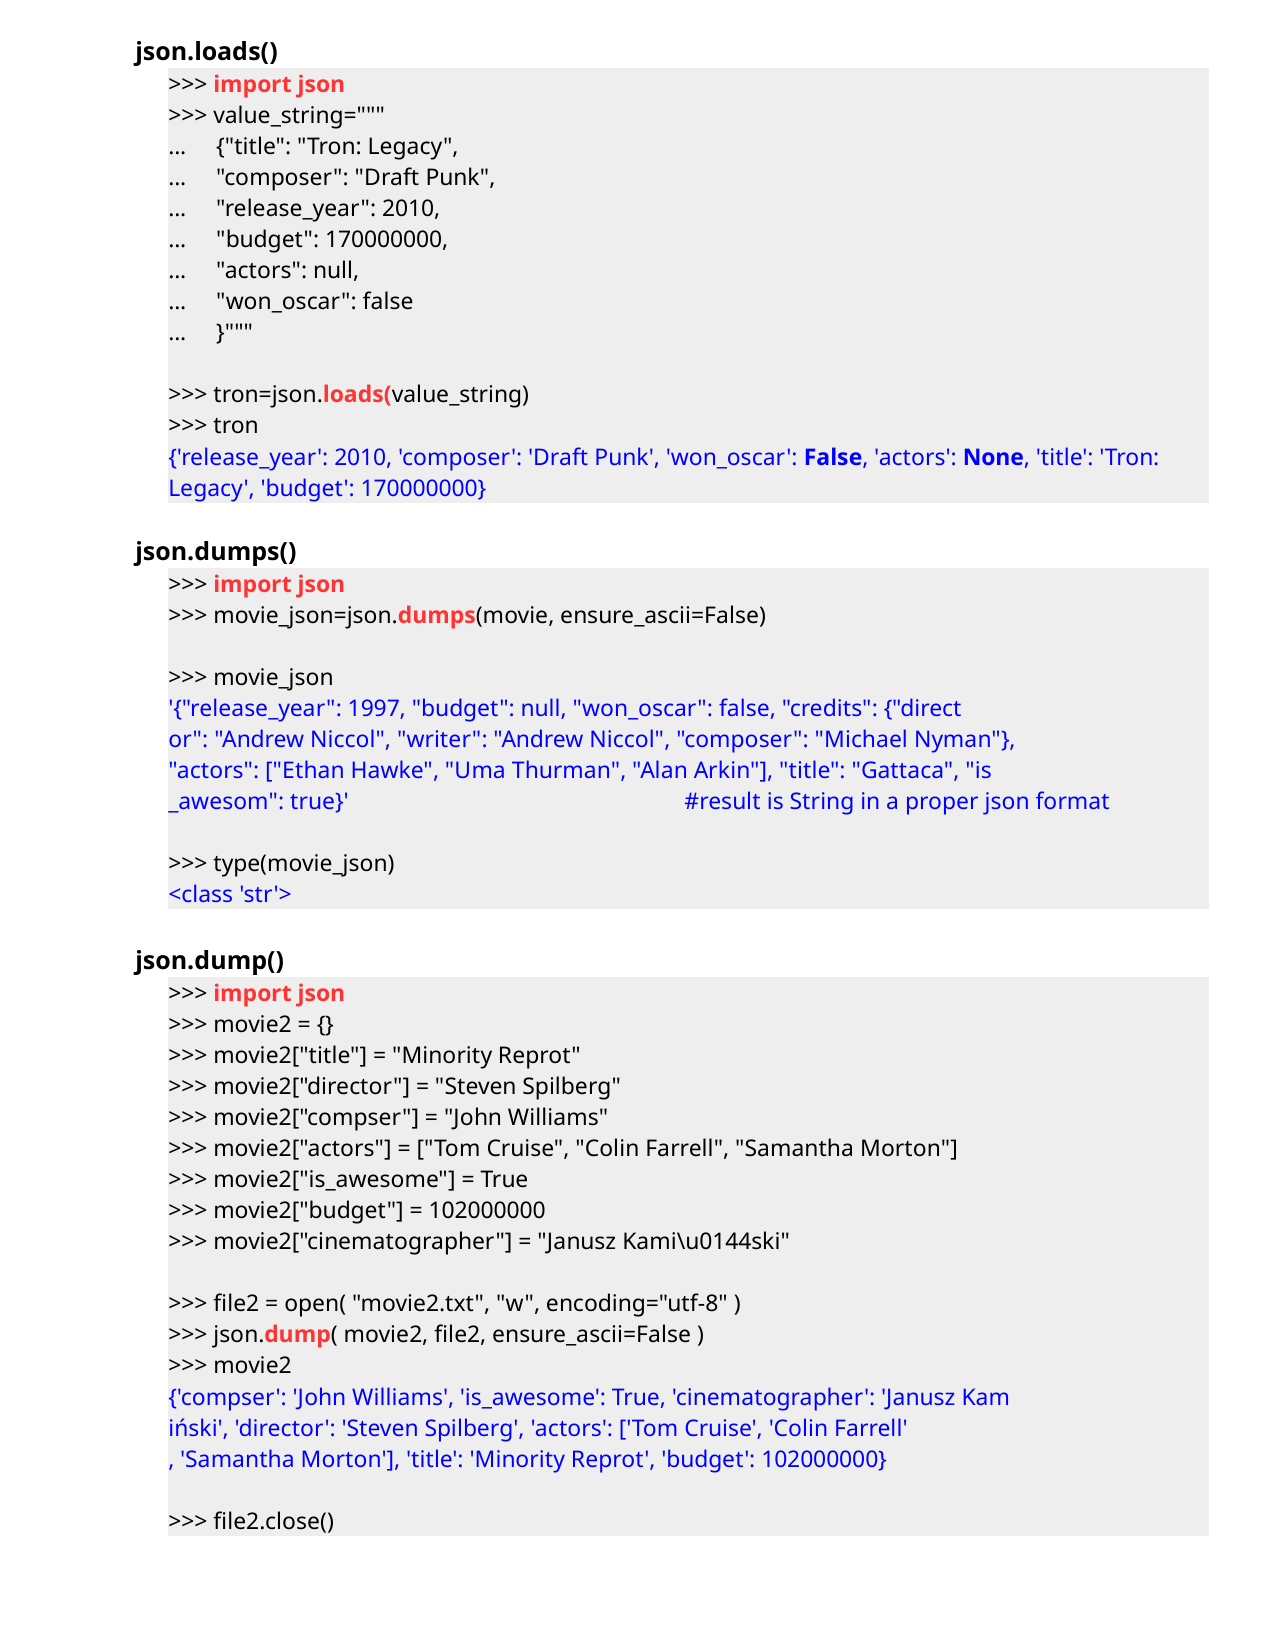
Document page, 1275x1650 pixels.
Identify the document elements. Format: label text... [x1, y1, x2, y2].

text >>> movie_json [168, 661, 1209, 692]
list json.dumps() [135, 534, 1209, 568]
text >>> value_string=""" ... {"title": "Tron: Legacy", ... "composer": "Draft Punk", ... "release_year": 2010, ... "budget": 170000000, ... "actors": null, ... "won_oscar": false ... }""" >>> tron=json.loads(value_string) >>> tron {'release_year': 2010, 'composer': 'Draft Punk', 'won_oscar': False, 'actors': None, 'title': 'Tron: Legacy', 'budget': 170000000} [168, 99, 1209, 503]
text >>> import json [168, 568, 1209, 599]
text >>> import json [168, 68, 1209, 99]
text >>> movie2 = {} >>> movie2["title"] = "Minority Reprot" >>> movie2["director"] = "Steven Spilberg" >>> movie2["compser"] = "John Williams" >>> movie2["actors"] = ["Tom Cruise", "Colin Farrell", "Samantha Morton"] >>> movie2["is_awesome"] = True >>> movie2["budget"] = 102000000 >>> movie2["cinematographer"] = "Janusz Kami\u0144ski" [168, 1008, 1209, 1256]
text >>> file2 = open( "movie2.txt", "w", encoding="utf-8" ) >>> json.dump( movie2, file2, ensure_ascii=False ) >>> movie2 {'compser': 'John Williams', 'is_awesome': True, 'cinematographer': 'Janusz Kam iński', 'director': 'Steven Spilberg', 'actors': ['Tom Cruise', 'Colin Farrell' , 'Samantha Morton'], 'title': 'Minority Reprot', 'budget': 102000000} >>> file2.close() [168, 1256, 1209, 1536]
text >>> type(movie_json) <class 'str'> [168, 847, 1209, 909]
text >>> movie_json=json.dumps(movie, ensure_ascii=False) [168, 599, 1209, 661]
text '{"release_year": 1997, "budget": null, "won_oscar": false, "credits": {"direct or": "Andrew Niccol", "writer": "Andrew Niccol", "composer": "Michael Nyman"}, "actors": ["Ethan Hawke", "Uma Thurman", "Alan Arkin"], "title": "Gattaca", "is _awesom": true}' #result is String in a proper json format [168, 692, 1209, 847]
list json.dump() [135, 943, 1209, 977]
text >>> import json [168, 977, 1209, 1008]
list json.loads() [135, 34, 1209, 68]
